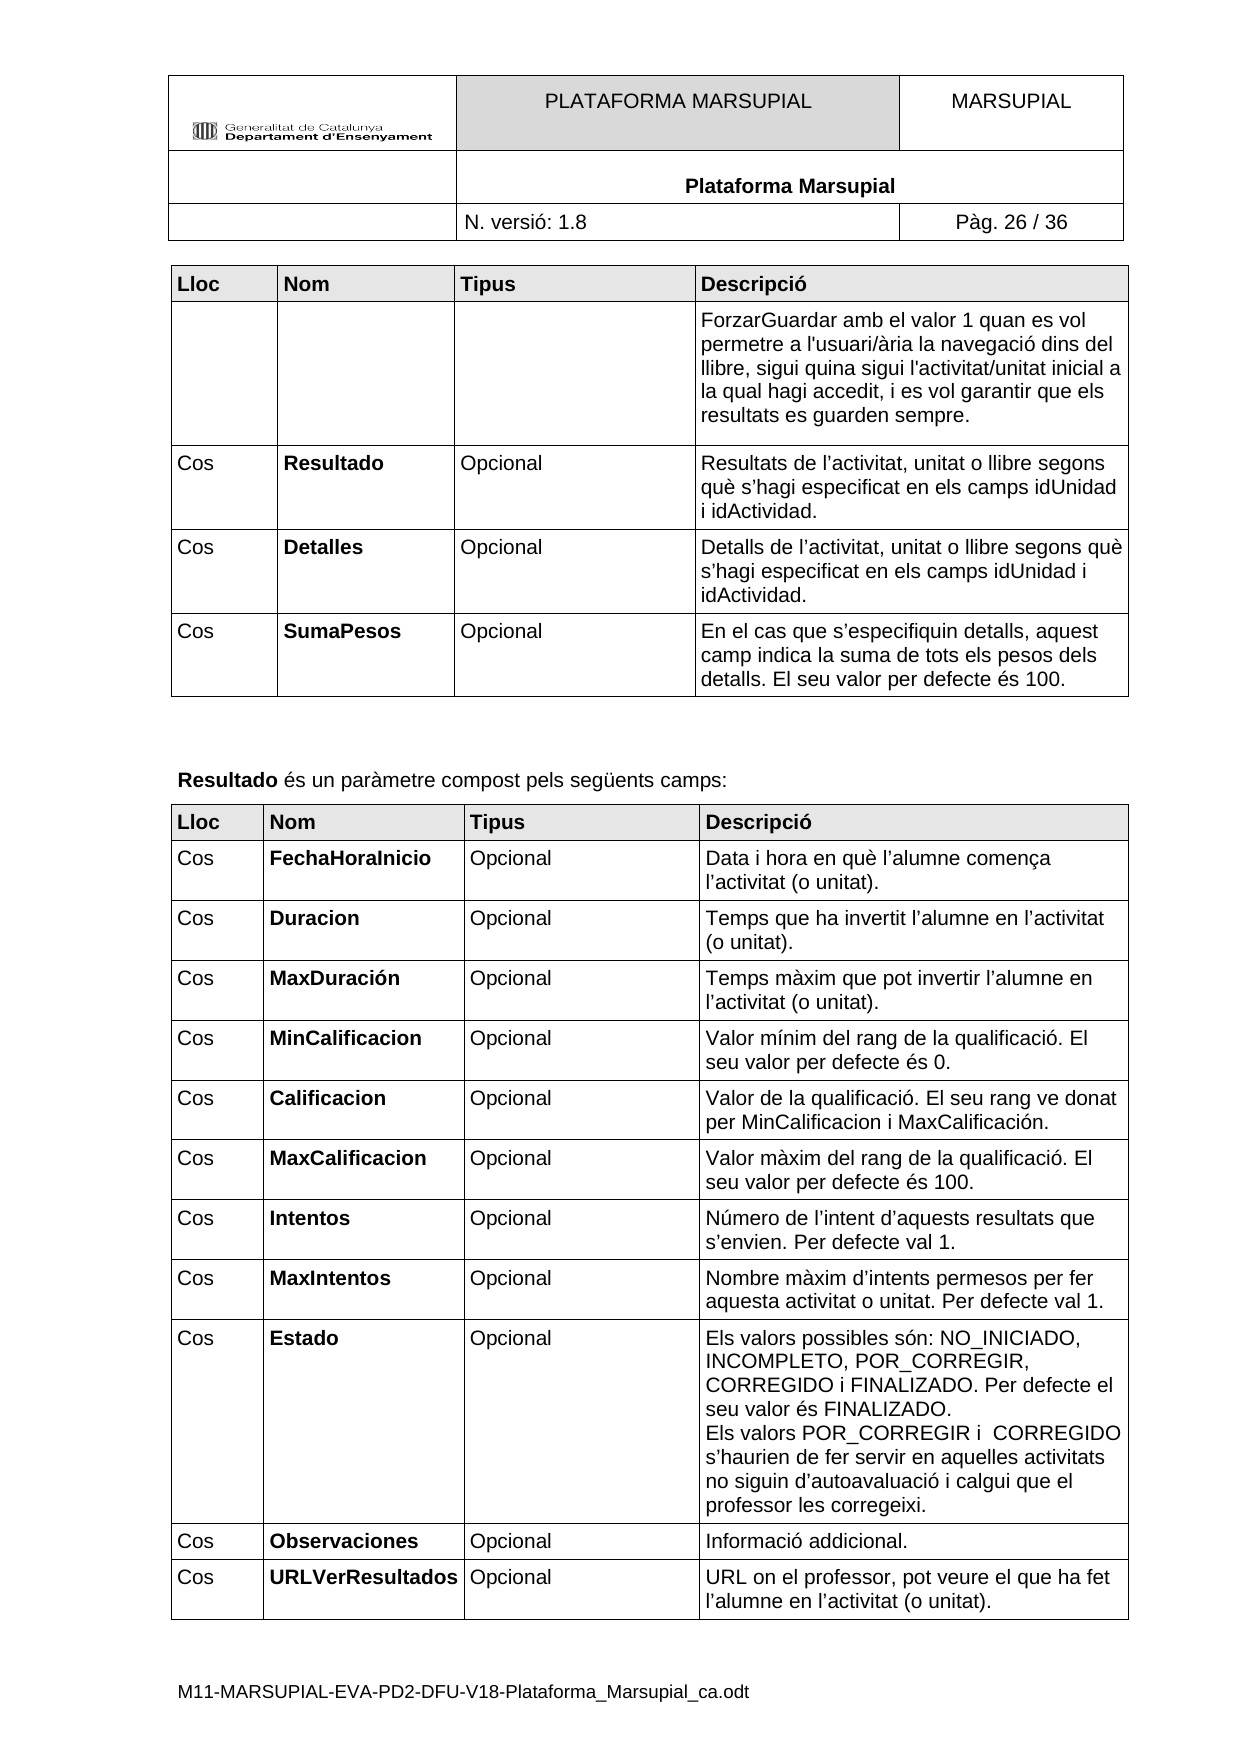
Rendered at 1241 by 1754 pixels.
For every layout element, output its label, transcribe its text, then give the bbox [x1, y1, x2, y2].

table_cell Cos [172, 901, 263, 960]
table_cell Opcional [455, 530, 695, 612]
table_cell Valor màxim del rang de la qualificació. El seu valor per defecte és 100. [700, 1140, 1128, 1199]
table_cell MaxCalificacion [264, 1140, 464, 1199]
table_header Descripció [700, 805, 1128, 840]
table_cell Duracion [264, 901, 464, 960]
table_cell Els valors possibles són: NO_INICIADO, INCOMPLETO, POR_CORREGIR, CORREGIDO i FINALIZADO. Per defecte el seu valor és FINALIZADO. Els valors POR_CORREGIR i CORREGIDO s’haurien de fer servir en aquelles activitats no siguin d’autoavaluació i calgui que el professor les corregeixi. [700, 1320, 1128, 1523]
table_header Nom [278, 266, 454, 301]
table_cell Cos [172, 530, 277, 612]
table_cell Opcional [465, 1260, 699, 1319]
text Resultado és un paràmetre compost pels següents camps: [177, 768, 1122, 792]
table_cell Intentos [264, 1200, 464, 1259]
table_cell MinCalificacion [264, 1021, 464, 1079]
table_cell Opcional [465, 1140, 699, 1199]
table_header Descripció [696, 266, 1128, 301]
table_cell Opcional [455, 446, 695, 528]
table_cell Cos [172, 1560, 263, 1618]
table_cell Temps màxim que pot invertir l’alumne en l’activitat (o unitat). [700, 961, 1128, 1019]
table_cell Observaciones [264, 1524, 464, 1559]
table_header Nom [264, 805, 464, 840]
table_cell [172, 302, 277, 445]
table_cell Nombre màxim d’intents permesos per fer aquesta activitat o unitat. Per defecte val 1. [700, 1260, 1128, 1319]
table_cell Opcional [465, 961, 699, 1019]
table_cell Temps que ha invertit l’alumne en l’activitat (o unitat). [700, 901, 1128, 960]
table_cell MaxDuración [264, 961, 464, 1019]
table_cell Cos [172, 1260, 263, 1319]
table_cell Cos [172, 961, 263, 1019]
table_cell En el cas que s’especifiquin detalls, aquest camp indica la suma de tots els pesos dels detalls. El seu valor per defecte és 100. [696, 614, 1128, 696]
table_cell Opcional [465, 901, 699, 960]
table_cell Cos [172, 1140, 263, 1199]
table_cell Opcional [455, 614, 695, 696]
table_cell Resultado [278, 446, 454, 528]
table_cell Cos [172, 1021, 263, 1079]
table_cell Opcional [465, 1081, 699, 1139]
table_cell [278, 302, 454, 445]
table_cell Cos [172, 1081, 263, 1139]
table_cell Detalles [278, 530, 454, 612]
table_header Lloc [172, 805, 263, 840]
table_cell Cos [172, 446, 277, 528]
table_cell Informació addicional. [700, 1524, 1128, 1559]
table_cell Opcional [465, 1021, 699, 1079]
table_cell MaxIntentos [264, 1260, 464, 1319]
table_cell Opcional [465, 1560, 699, 1618]
table_cell URLVerResultados [264, 1560, 464, 1618]
table_cell Opcional [465, 841, 699, 900]
table_cell Detalls de l’activitat, unitat o llibre segons què s’hagi especificat en els camps idUnidad i idActividad. [696, 530, 1128, 612]
table_cell URL on el professor, pot veure el que ha fet l’alumne en l’activitat (o unitat). [700, 1560, 1128, 1618]
table_cell [455, 302, 695, 445]
table_cell ForzarGuardar amb el valor 1 quan es vol permetre a l'usuari/ària la navegació dins del llibre, sigui quina sigui l'activitat/unitat inicial a la qual hagi accedit, i es vol garantir que els resultats es guarden sempre. [696, 302, 1128, 445]
table_cell Calificacion [264, 1081, 464, 1139]
table_cell Cos [172, 1200, 263, 1259]
table_cell Cos [172, 841, 263, 900]
table_header Tipus [455, 266, 695, 301]
table_cell Valor mínim del rang de la qualificació. El seu valor per defecte és 0. [700, 1021, 1128, 1079]
table_cell Data i hora en què l’alumne comença l’activitat (o unitat). [700, 841, 1128, 900]
table_cell Número de l’intent d’aquests resultats que s’envien. Per defecte val 1. [700, 1200, 1128, 1259]
table_cell Cos [172, 1524, 263, 1559]
table_header Tipus [465, 805, 699, 840]
table_cell Valor de la qualificació. El seu rang ve donat per MinCalificacion i MaxCalificación. [700, 1081, 1128, 1139]
table_header Lloc [172, 266, 277, 301]
table_cell Estado [264, 1320, 464, 1523]
table_cell SumaPesos [278, 614, 454, 696]
table_cell Opcional [465, 1200, 699, 1259]
table_cell Opcional [465, 1524, 699, 1559]
table_cell FechaHoraInicio [264, 841, 464, 900]
table_cell Cos [172, 1320, 263, 1523]
table_cell Opcional [465, 1320, 699, 1523]
table_cell Cos [172, 614, 277, 696]
table_cell Resultats de l’activitat, unitat o llibre segons què s’hagi especificat en els camps idUnidad i idActividad. [696, 446, 1128, 528]
